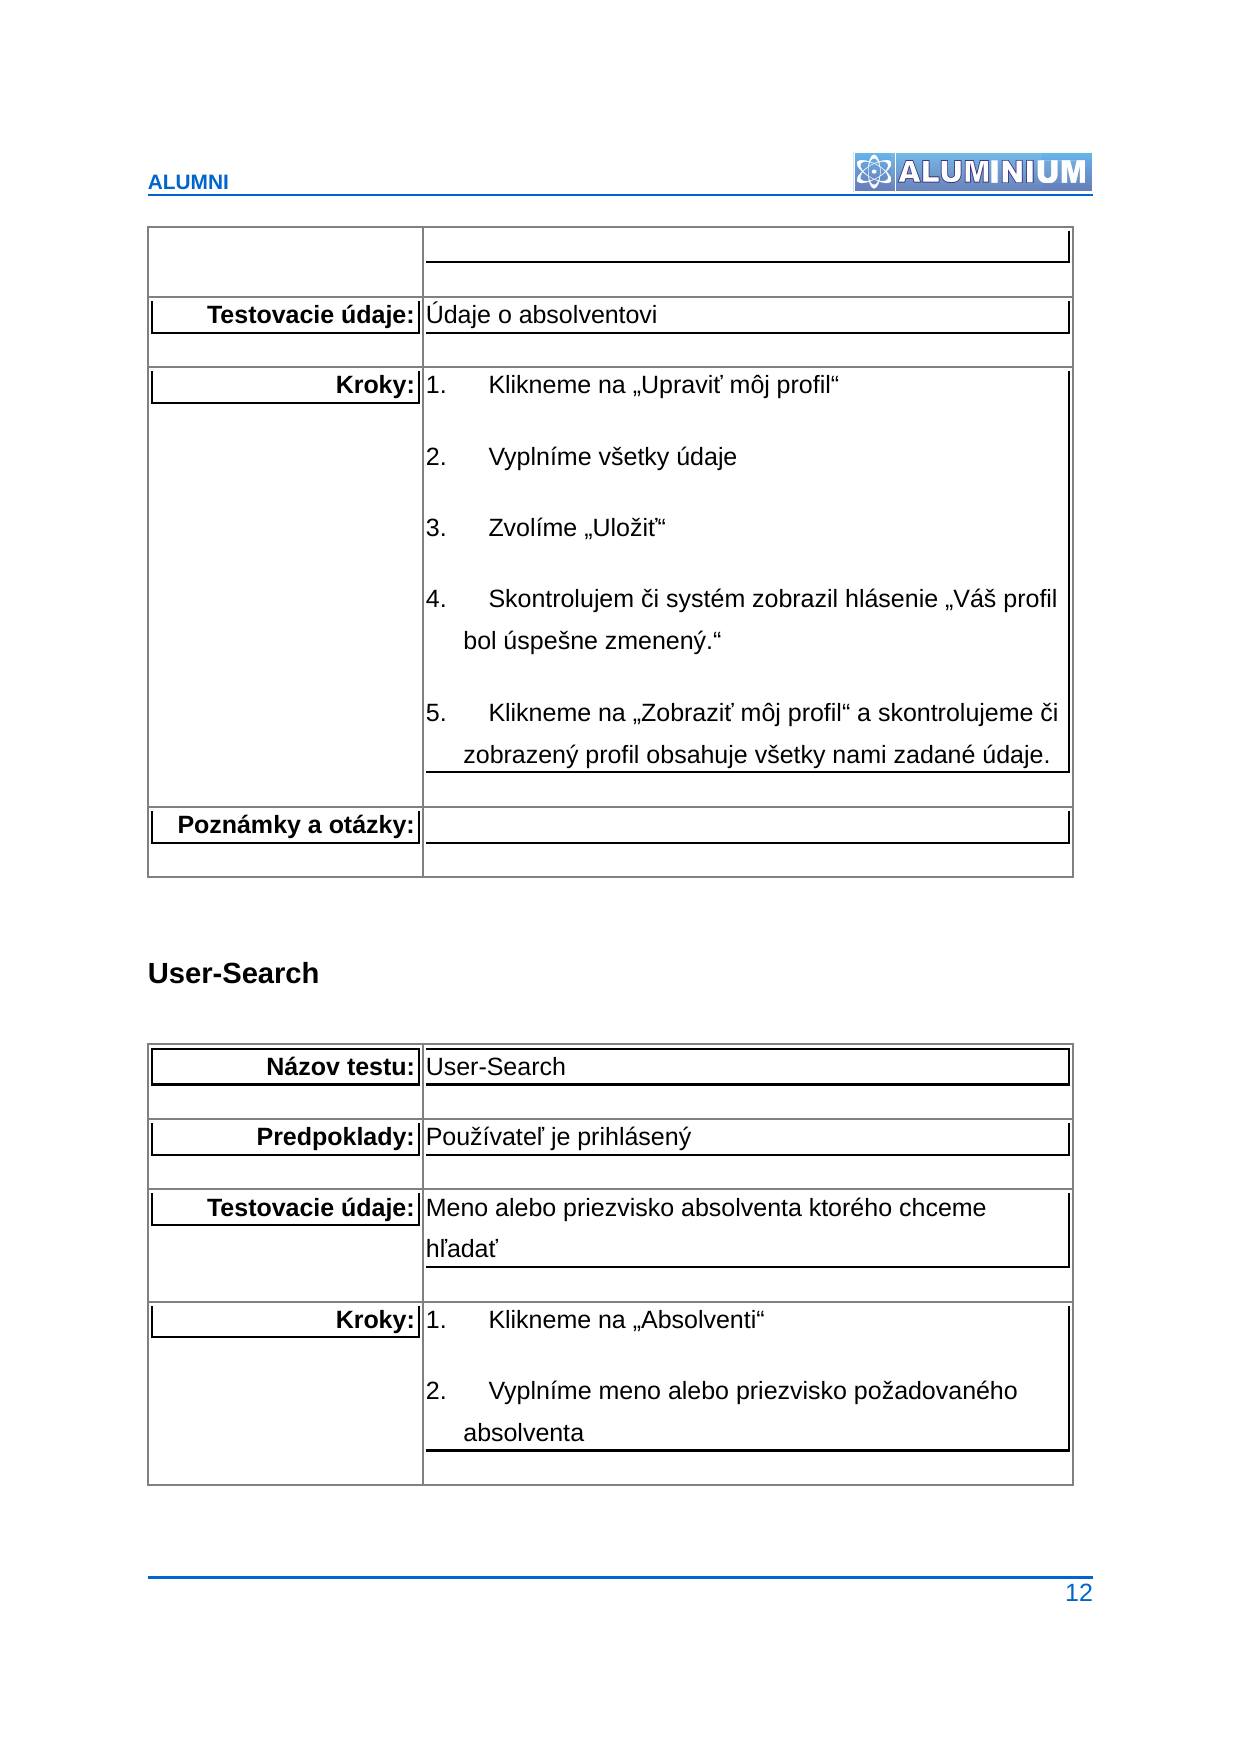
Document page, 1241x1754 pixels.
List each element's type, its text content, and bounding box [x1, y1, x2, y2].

table_cell [424, 808, 1072, 876]
table_cell [424, 228, 1072, 296]
table_header User-Search [424, 1045, 1072, 1118]
table_cell Testovacie údaje: [149, 1190, 422, 1301]
table_cell Meno alebo priezvisko absolventa ktorého chceme hľadať [424, 1190, 1072, 1301]
table_cell Testovacie údaje: [149, 298, 422, 366]
table_header Názov testu: [149, 1045, 422, 1118]
table_cell Kroky: [149, 368, 422, 806]
table_cell 1. Klikneme na „Absolventi“ 2. Vyplníme meno alebo priezvisko požadovaného absolventa [424, 1303, 1072, 1484]
table_cell [149, 228, 422, 296]
table_cell Predpoklady: [149, 1120, 422, 1188]
table_cell Používateľ je prihlásený [424, 1120, 1072, 1188]
table_cell Poznámky a otázky: [149, 808, 422, 876]
table_cell Údaje o absolventovi [424, 298, 1072, 366]
table_cell Kroky: [149, 1303, 422, 1484]
table_cell 1. Klikneme na „Upraviť môj profil“ 2. Vyplníme všetky údaje 3. Zvolíme „Uložiť“ 4. Skontrolujem či systém zobrazil hlásenie „Váš profil bol úspešne zmenený.“ 5. Klikneme na „Zobraziť môj profil“ a skontrolujeme či zobrazený profil obsahuje všetky nami zadané údaje. [424, 368, 1072, 806]
subtitle User-Search [148, 957, 1093, 990]
